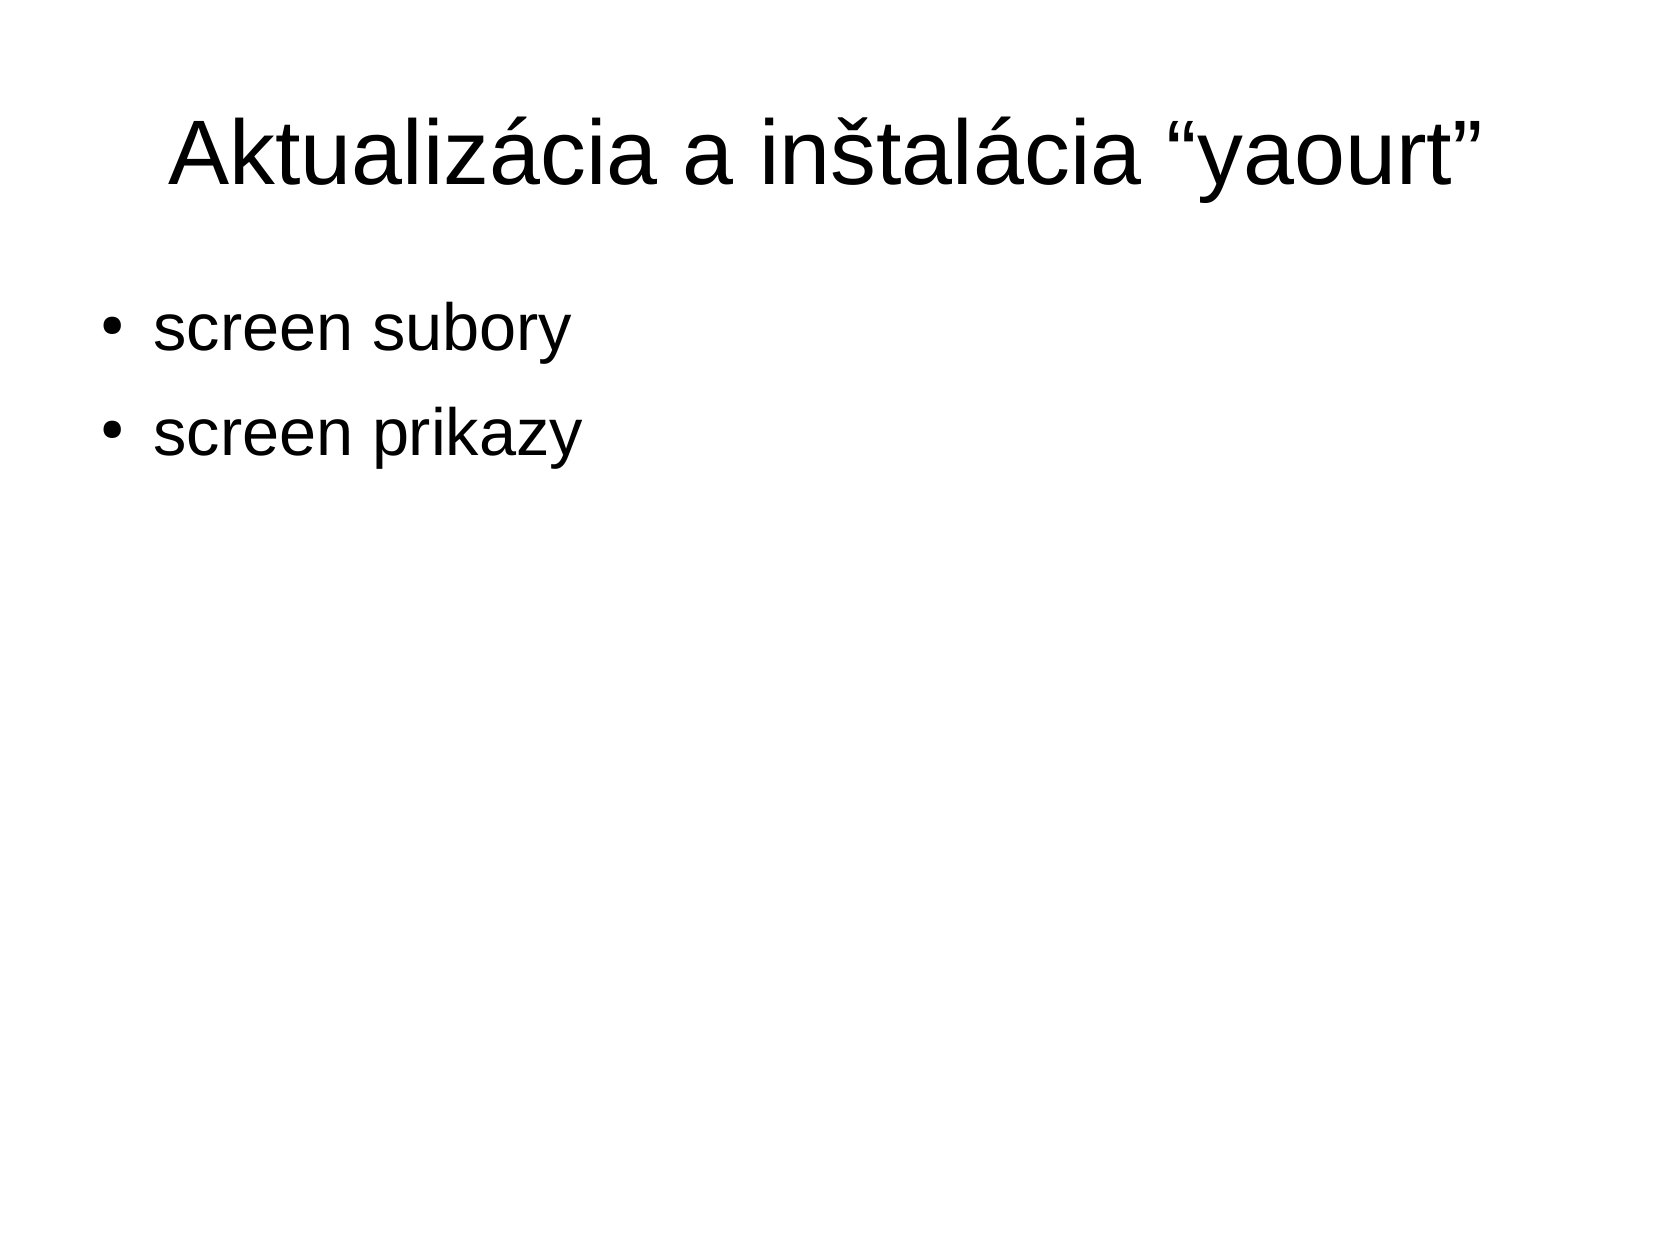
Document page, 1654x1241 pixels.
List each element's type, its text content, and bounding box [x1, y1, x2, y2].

title Aktualizácia a inštalácia “yaourt” [82, 49, 1571, 257]
list screen subory screen prikazy [82, 290, 1571, 1010]
